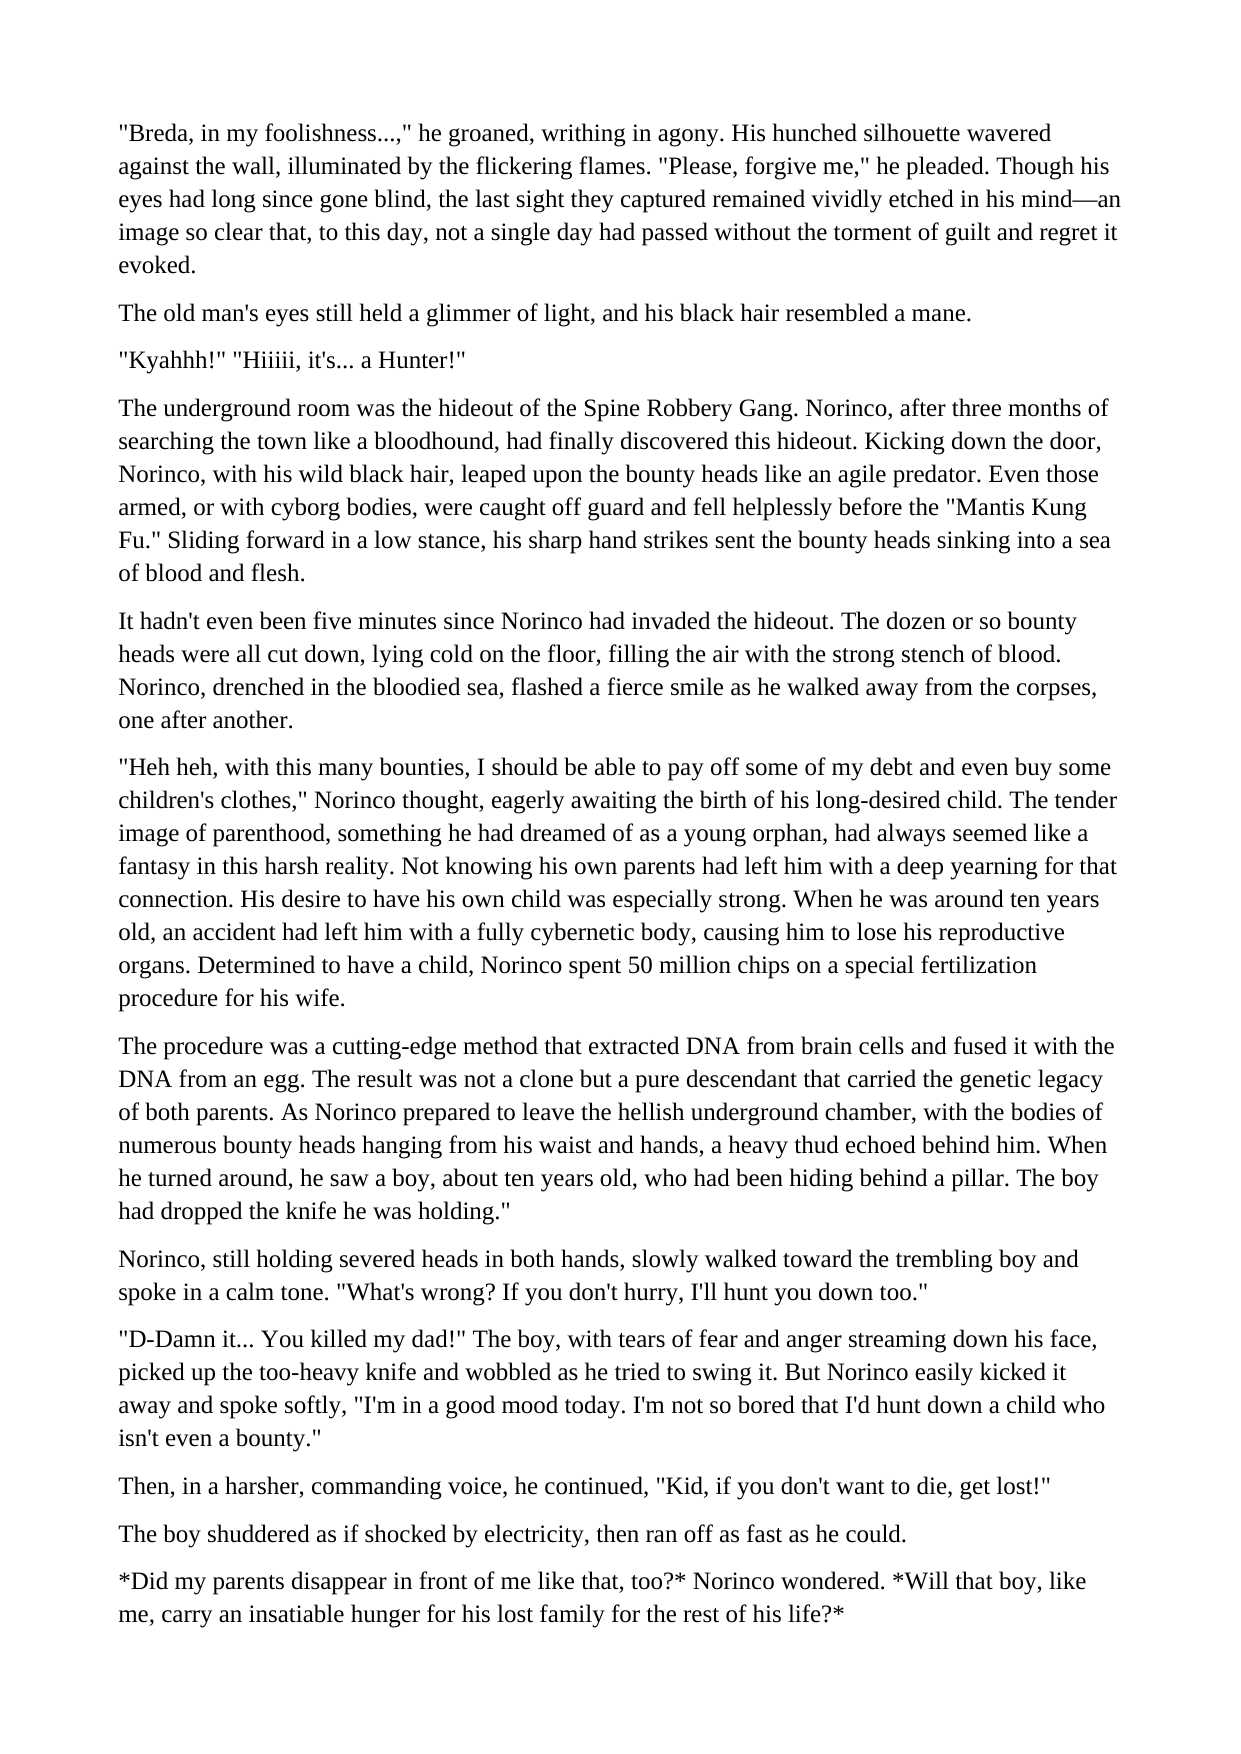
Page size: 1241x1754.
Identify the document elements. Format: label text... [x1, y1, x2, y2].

text The boy shuddered as if shocked by electricity, then ran off as fast as he could. [118, 1519, 1122, 1547]
text "D-Damn it... You killed my dad!" The boy, with tears of fear and anger streaming down his face, picked up the too-heavy knife and wobbled as he tried to swing it. But Norinco easily kicked it away and spoke softly, "I'm in a good mood today. I'm not so bored that I'd hunt down a child who isn't even a bounty." [118, 1324, 1122, 1452]
text "Heh heh, with this many bounties, I should be able to pay off some of my debt and even buy some children's clothes," Norinco thought, eagerly awaiting the birth of his long-desired child. The tender image of parenthood, something he had dreamed of as a young orphan, had always seemed like a fantasy in this harsh reality. Not knowing his own parents had left him with a deep yearning for that connection. His desire to have his own child was especially strong. When he was around ten years old, an accident had left him with a fully cybernetic body, causing him to lose his reproductive organs. Determined to have a child, Norinco spent 50 million chips on a special fertilization procedure for his wife. [118, 752, 1122, 1012]
text The old man's eyes still held a glimmer of light, and his black hair resembled a mane. [118, 298, 1122, 327]
text *Did my parents disappear in front of me like that, too?* Norinco wondered. *Will that boy, like me, carry an insatiable hunger for his lost family for the rest of his life?* [118, 1566, 1122, 1628]
text "Breda, in my foolishness...," he groaned, writhing in agony. His hunched silhouette wavered against the wall, illuminated by the flickering flames. "Please, forgive me," he pleaded. Though his eyes had long since gone blind, the last sight they captured remained vividly etched in his mind—an image so clear that, to this day, not a single day had passed without the torment of guilt and regret it evoked. [118, 118, 1122, 279]
text Norinco, still holding severed heads in both hands, slowly walked toward the trembling boy and spoke in a calm tone. "What's wrong? If you don't hurry, I'll hunt you down too." [118, 1244, 1122, 1306]
text "Kyahhh!" "Hiiiii, it's... a Hunter!" [118, 345, 1122, 374]
text Then, in a harsher, commanding voice, he continued, "Kid, if you don't want to die, get lost!" [118, 1471, 1122, 1500]
text The procedure was a cutting-edge method that extracted DNA from brain cells and fused it with the DNA from an egg. The result was not a clone but a pure descendant that carried the genetic legacy of both parents. As Norinco prepared to leave the hellish underground chamber, with the bodies of numerous bounty heads hanging from his waist and hands, a heavy thud echoed behind him. When he turned around, he saw a boy, about ten years old, who had been hiding behind a pillar. The boy had dropped the knife he was holding." [118, 1031, 1122, 1225]
text The underground room was the hideout of the Spine Robbery Gang. Norinco, after three months of searching the town like a bloodhound, had finally discovered this hideout. Kicking down the door, Norinco, with his wild black hair, leaped upon the bounty heads like an agile predator. Even those armed, or with cyborg bodies, were caught off guard and fell helplessly before the "Mantis Kung Fu." Sliding forward in a low stance, his sharp hand strikes sent the bounty heads sinking into a sea of blood and flesh. [118, 393, 1122, 587]
text It hadn't even been five minutes since Norinco had invaded the hideout. The dozen or so bounty heads were all cut down, lying cold on the floor, filling the air with the strong stench of blood. Norinco, drenched in the bloodied sea, flashed a fierce smile as he walked away from the corpses, one after another. [118, 606, 1122, 733]
